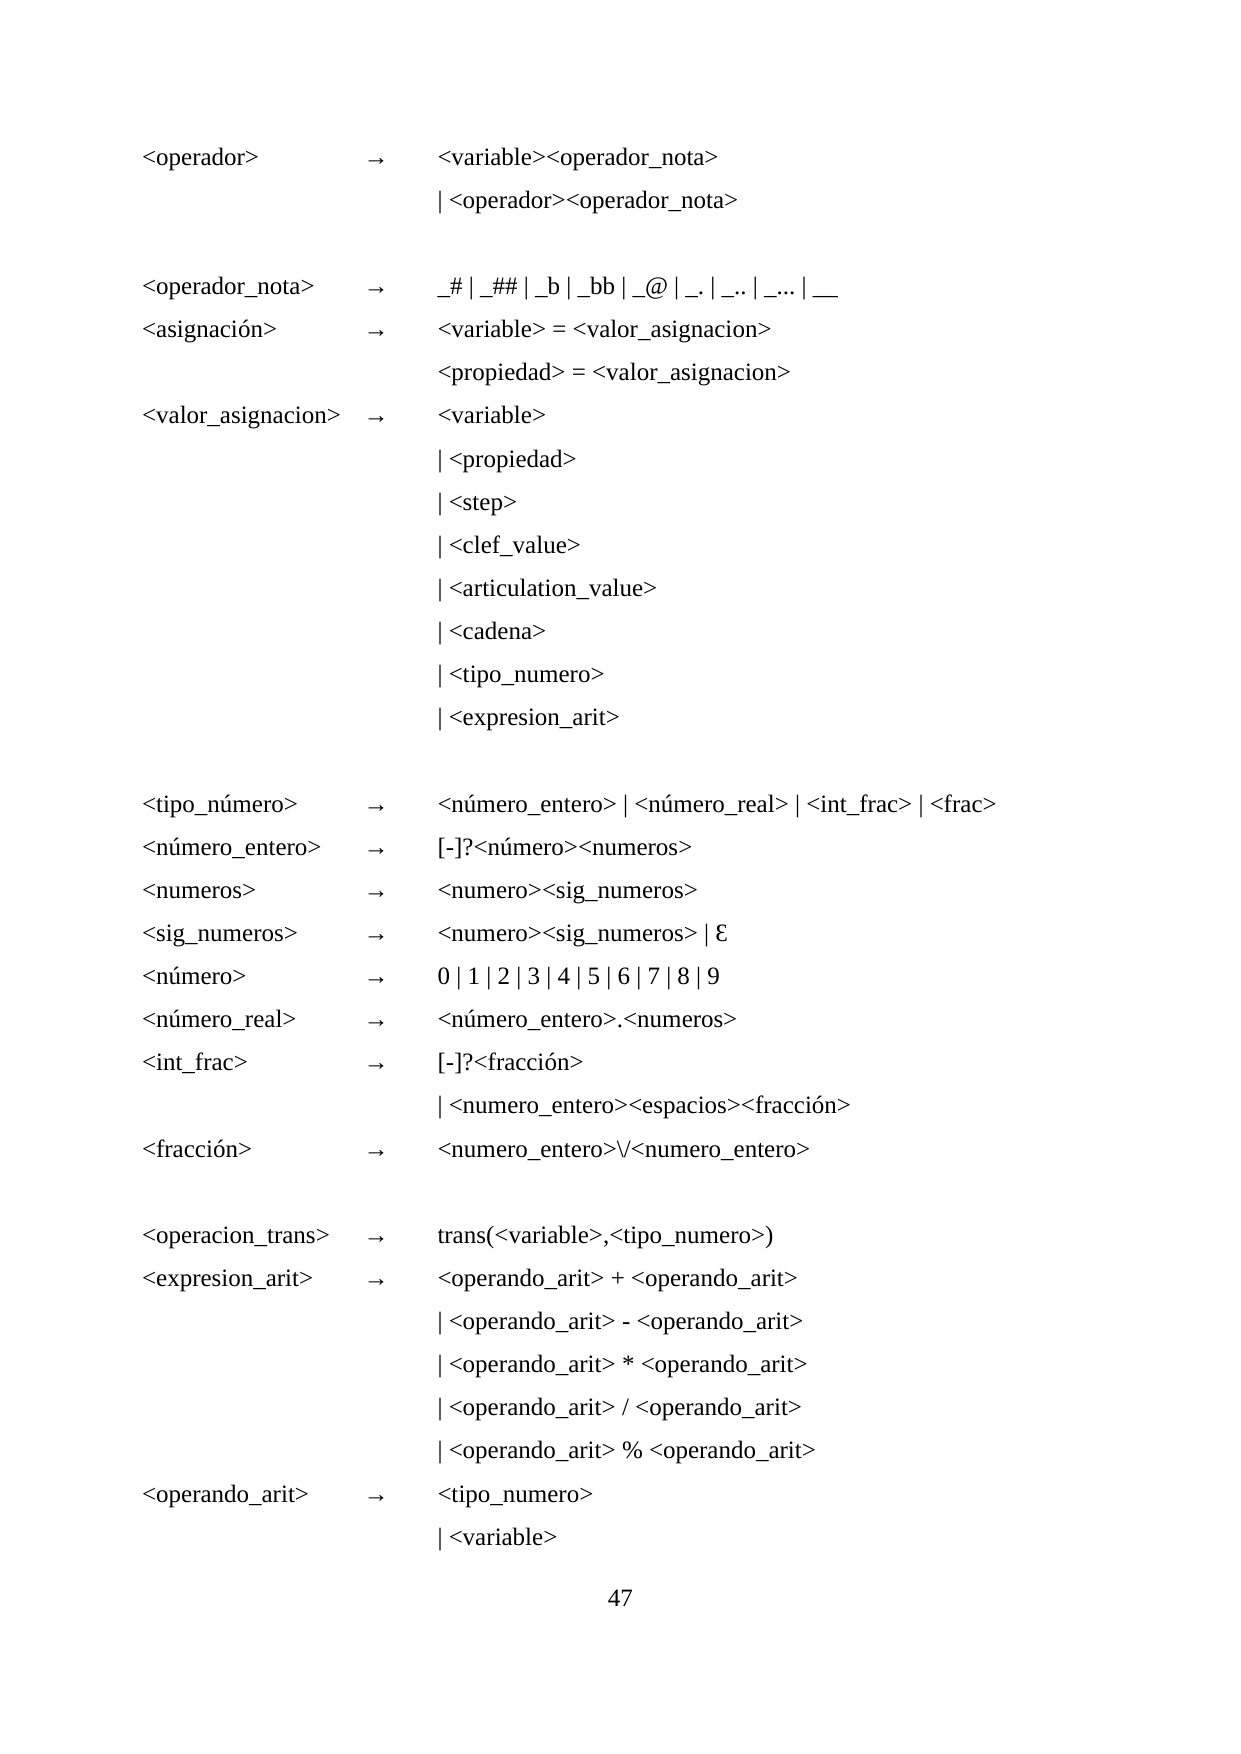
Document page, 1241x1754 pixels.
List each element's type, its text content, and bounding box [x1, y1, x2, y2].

text | <numero_entero><espacios><fracción> [142, 1091, 1098, 1119]
text <fracción> → <numero_entero>\/<numero_entero> [142, 1134, 1098, 1162]
text | <tipo_numero> [142, 659, 1098, 688]
text | <articulation_value> [142, 573, 1098, 602]
text | <clef_value> [142, 530, 1098, 559]
text <número_entero> → [-]?<número><numeros> [142, 832, 1098, 861]
text <operador> → <variable><operador_nota> [142, 142, 1098, 171]
text <int_frac> → [-]?<fracción> [142, 1047, 1098, 1076]
text | <operador><operador_nota> [142, 185, 1098, 214]
text | <operando_arit> % <operando_arit> [142, 1436, 1098, 1464]
text <asignación> → <variable> = <valor_asignacion> [142, 314, 1098, 343]
text <operacion_trans> → trans(<variable>,<tipo_numero>) [142, 1220, 1098, 1249]
text | <operando_arit> - <operando_arit> [142, 1306, 1098, 1335]
text <operando_arit> → <tipo_numero> [142, 1479, 1098, 1507]
text <número> → 0 | 1 | 2 | 3 | 4 | 5 | 6 | 7 | 8 | 9 [142, 961, 1098, 990]
text | <step> [142, 487, 1098, 516]
text <propiedad> = <valor_asignacion> [142, 357, 1098, 386]
text | <expresion_arit> [142, 702, 1098, 731]
text | <operando_arit> / <operando_arit> [142, 1392, 1098, 1421]
text | <operando_arit> * <operando_arit> [142, 1349, 1098, 1378]
text <operador_nota> → _# | _## | _b | _bb | _@ | _. | _.. | _... | __ [142, 271, 1098, 300]
text <número_real> → <número_entero>.<numeros> [142, 1004, 1098, 1033]
text | <variable> [142, 1522, 1098, 1551]
text <numeros> → <numero><sig_numeros> [142, 875, 1098, 904]
text <tipo_número> → <número_entero> | <número_real> | <int_frac> | <frac> [142, 789, 1098, 817]
text | <propiedad> [142, 444, 1098, 472]
text <expresion_arit> → <operando_arit> + <operando_arit> [142, 1263, 1098, 1292]
text <valor_asignacion> → <variable> [142, 401, 1098, 429]
text | <cadena> [142, 616, 1098, 645]
text <sig_numeros> → <numero><sig_numeros> | Ɛ [142, 918, 1098, 947]
